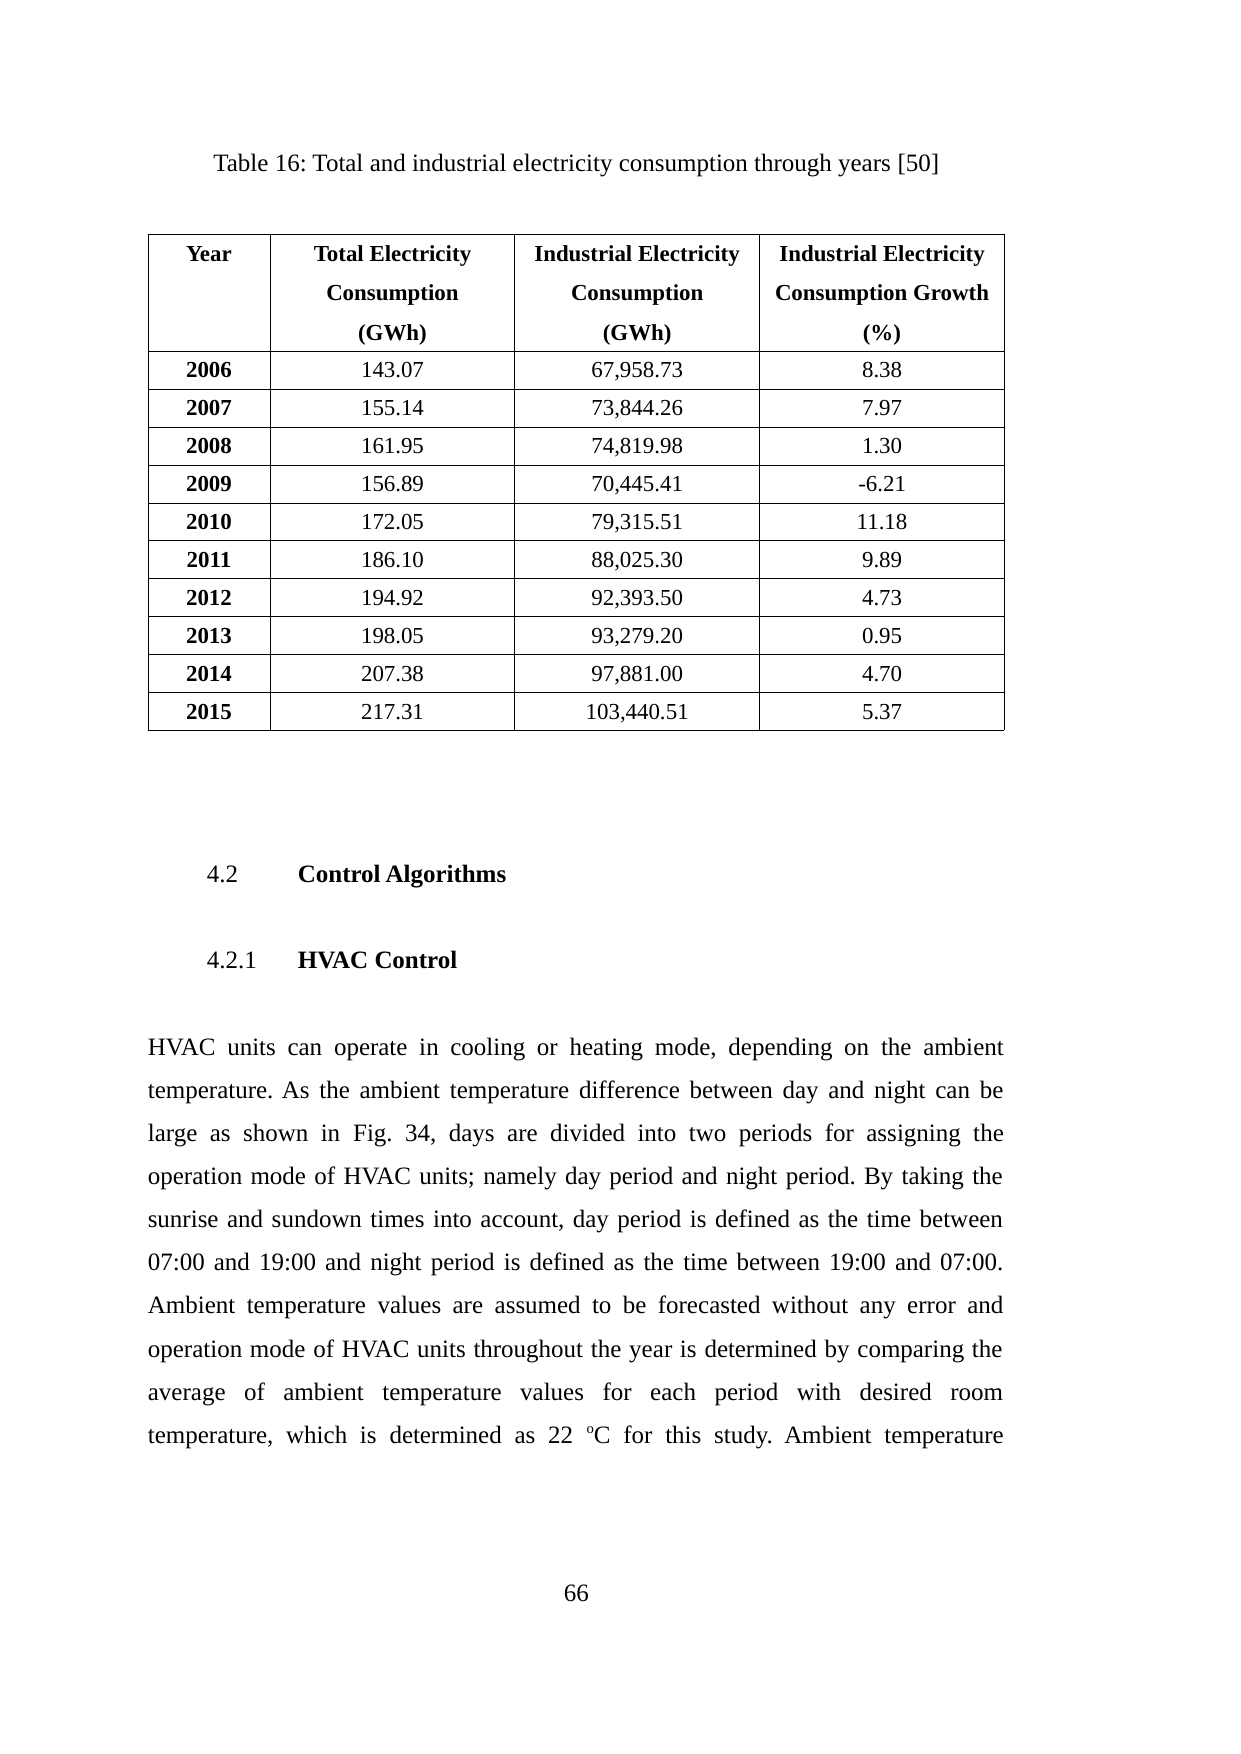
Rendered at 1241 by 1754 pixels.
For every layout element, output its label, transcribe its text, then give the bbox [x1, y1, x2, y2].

table_cell 198.05 [271, 617, 514, 654]
table_cell 207.38 [271, 655, 514, 692]
table_cell 5.37 [760, 693, 1004, 730]
table_cell 103,440.51 [515, 693, 759, 730]
table_cell 2008 [149, 428, 270, 464]
table_cell 2014 [149, 655, 270, 692]
table_cell 92,393.50 [515, 579, 759, 616]
table_cell 9.89 [760, 541, 1004, 578]
text HVAC units can operate in cooling or heating mode, depending on the ambient temperature. As the ambient temperature difference between day and night can be large as shown in Fig. 34, days are divided into two periods for assigning the operation mode of HVAC units; namely day period and night period. By taking the sunrise and sundown times into account, day period is defined as the time between 07:00 and 19:00 and night period is defined as the time between 19:00 and 07:00. Ambient temperature values are assumed to be forecasted without any error and operation mode of HVAC units throughout the year is determined by comparing the average of ambient temperature values for each period with desired room temperature, which is determined as 22 oC for this study. Ambient temperature [148, 1032, 1004, 1449]
table_cell 2013 [149, 617, 270, 654]
table_header Year [149, 235, 270, 351]
table_cell 2007 [149, 390, 270, 427]
table_cell 79,315.51 [515, 504, 759, 540]
list HVAC Control [207, 946, 1004, 974]
table_cell 4.70 [760, 655, 1004, 692]
table_cell 143.07 [271, 352, 514, 389]
table_header Total Electricity Consumption (GWh) [271, 235, 514, 351]
table_cell 73,844.26 [515, 390, 759, 427]
list Control Algorithms [207, 859, 1004, 888]
table_cell 217.31 [271, 693, 514, 730]
table_cell 2012 [149, 579, 270, 616]
table_cell 1.30 [760, 428, 1004, 464]
text Table 16: Total and industrial electricity consumption through years [50] [148, 148, 1004, 176]
table_cell 172.05 [271, 504, 514, 540]
table_cell 11.18 [760, 504, 1004, 540]
table_cell 4.73 [760, 579, 1004, 616]
table_cell 2009 [149, 466, 270, 502]
table_cell 161.95 [271, 428, 514, 464]
table_cell 8.38 [760, 352, 1004, 389]
table_cell 74,819.98 [515, 428, 759, 464]
table_cell 186.10 [271, 541, 514, 578]
table_cell 93,279.20 [515, 617, 759, 654]
table_cell 7.97 [760, 390, 1004, 427]
table_cell 2006 [149, 352, 270, 389]
table_cell 70,445.41 [515, 466, 759, 502]
table_cell 67,958.73 [515, 352, 759, 389]
table_cell -6.21 [760, 466, 1004, 502]
table_cell 0.95 [760, 617, 1004, 654]
table_cell 2010 [149, 504, 270, 540]
table_header Industrial Electricity Consumption Growth (%) [760, 235, 1004, 351]
table_cell 88,025.30 [515, 541, 759, 578]
table_cell 155.14 [271, 390, 514, 427]
table_cell 2015 [149, 693, 270, 730]
table_cell 156.89 [271, 466, 514, 502]
table_cell 97,881.00 [515, 655, 759, 692]
table_cell 194.92 [271, 579, 514, 616]
table_header Industrial Electricity Consumption (GWh) [515, 235, 759, 351]
table_cell 2011 [149, 541, 270, 578]
